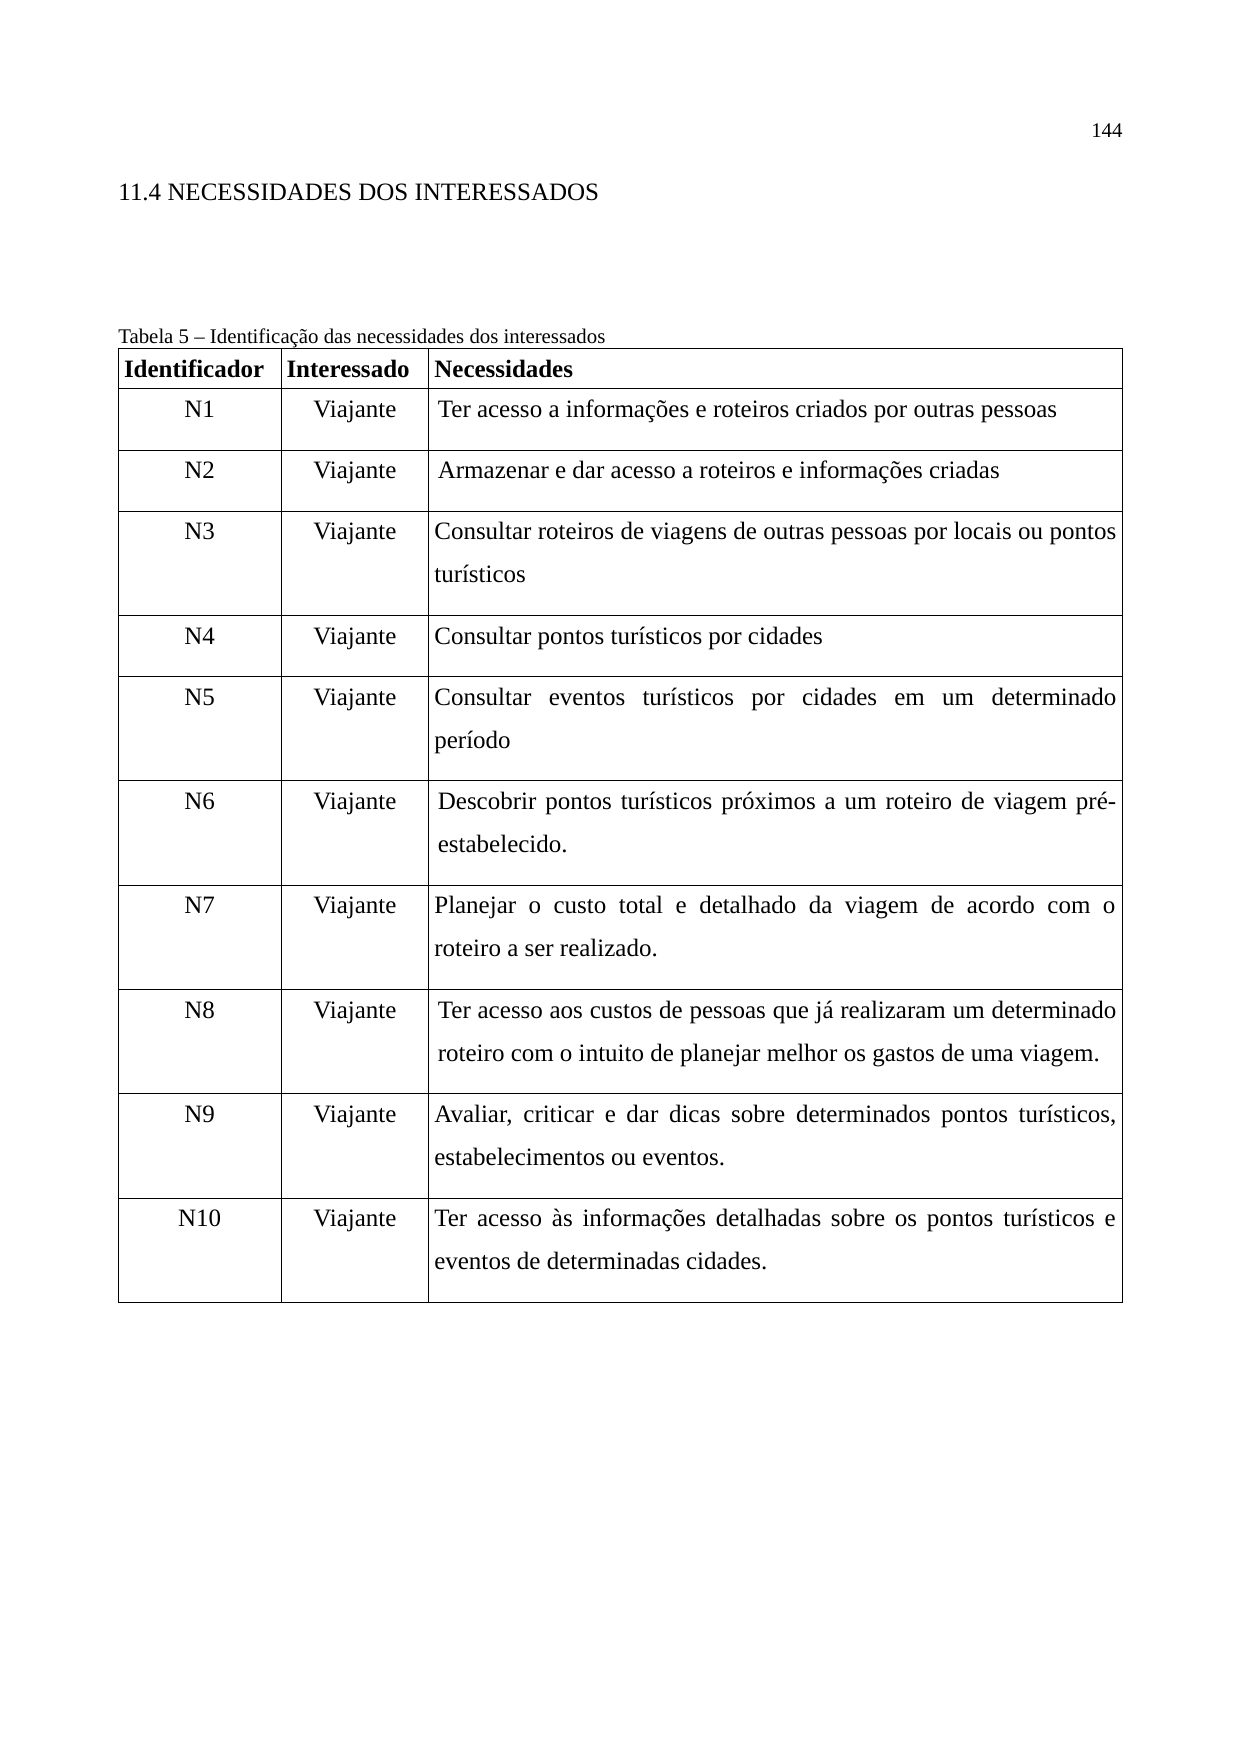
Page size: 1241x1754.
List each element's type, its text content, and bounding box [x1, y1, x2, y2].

table_cell Avaliar, criticar e dar dicas sobre determinados pontos turísticos, estabelecimentos ou eventos. [429, 1094, 1122, 1197]
table_cell N3 [119, 512, 281, 615]
table_cell Viajante [282, 990, 428, 1093]
table_header Interessado [282, 349, 428, 388]
table_cell N8 [119, 990, 281, 1093]
table_cell Consultar pontos turísticos por cidades [429, 616, 1122, 676]
table_header Necessidades [429, 349, 1122, 388]
table_cell Viajante [282, 677, 428, 780]
table_cell Descobrir pontos turísticos próximos a um roteiro de viagem pré-estabelecido. [429, 781, 1122, 884]
table_cell Ter acesso às informações detalhadas sobre os pontos turísticos e eventos de determinadas cidades. [429, 1199, 1122, 1302]
table_cell Viajante [282, 1094, 428, 1197]
table_cell Planejar o custo total e detalhado da viagem de acordo com o roteiro a ser realizado. [429, 886, 1122, 989]
table_cell Viajante [282, 451, 428, 511]
table_cell N9 [119, 1094, 281, 1197]
table_cell Armazenar e dar acesso a roteiros e informações criadas [429, 451, 1122, 511]
table_cell N5 [119, 677, 281, 780]
table_cell Ter acesso aos custos de pessoas que já realizaram um determinado roteiro com o intuito de planejar melhor os gastos de uma viagem. [429, 990, 1122, 1093]
table_cell Viajante [282, 389, 428, 449]
text Tabela 5 – Identificação das necessidades dos interessados [118, 324, 1122, 348]
table_cell Viajante [282, 886, 428, 989]
table_cell Consultar eventos turísticos por cidades em um determinado período [429, 677, 1122, 780]
table_cell Viajante [282, 616, 428, 676]
table_cell N10 [119, 1199, 281, 1302]
table_cell N1 [119, 389, 281, 449]
subtitle Necessidades dos interessados [118, 177, 1122, 206]
table_cell N6 [119, 781, 281, 884]
table_cell N2 [119, 451, 281, 511]
table_header Identificador [119, 349, 281, 388]
table_cell N7 [119, 886, 281, 989]
table_cell N4 [119, 616, 281, 676]
table_cell Viajante [282, 512, 428, 615]
table_cell Viajante [282, 1199, 428, 1302]
table_cell Consultar roteiros de viagens de outras pessoas por locais ou pontos turísticos [429, 512, 1122, 615]
table_cell Ter acesso a informações e roteiros criados por outras pessoas [429, 389, 1122, 449]
table_cell Viajante [282, 781, 428, 884]
